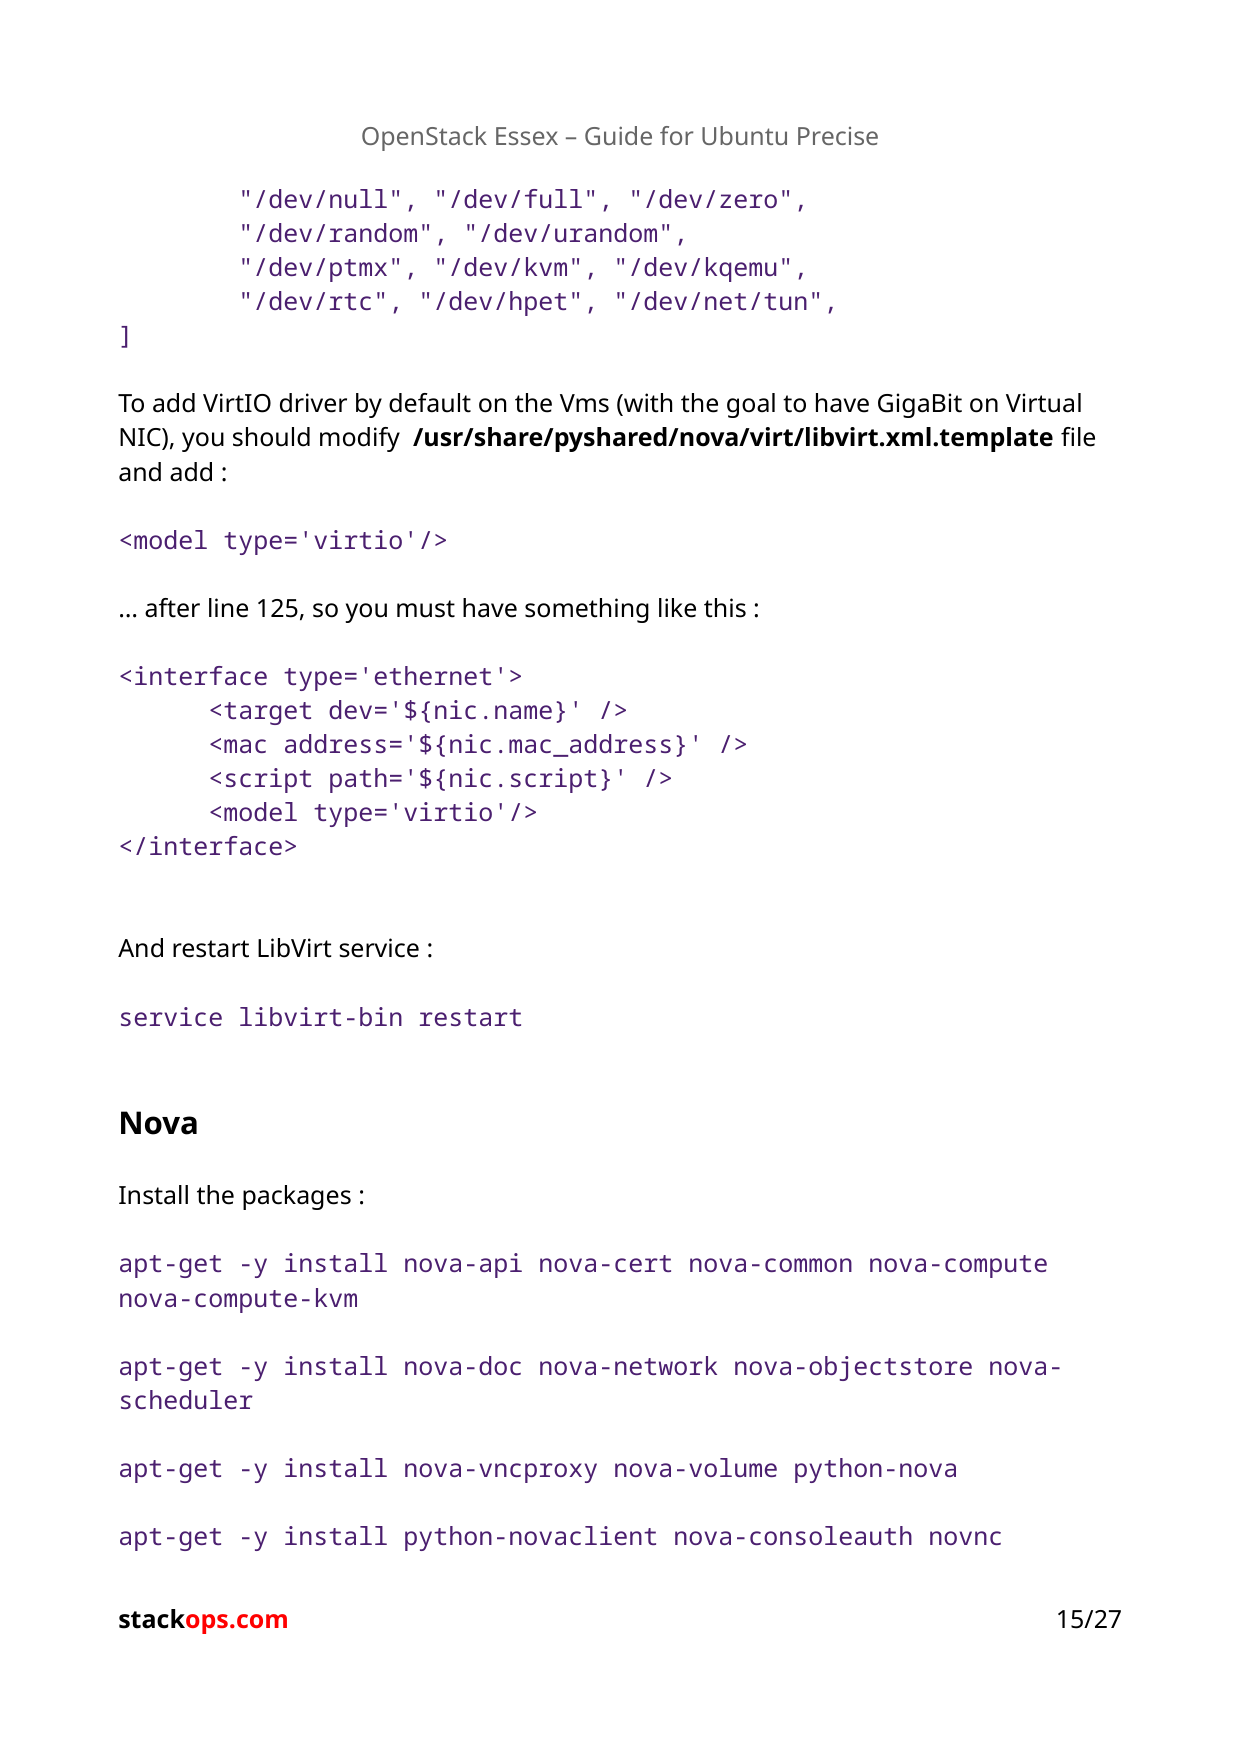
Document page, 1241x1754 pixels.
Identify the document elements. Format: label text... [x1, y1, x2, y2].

text ] [118, 318, 1122, 352]
text Nova [118, 1101, 1122, 1144]
text apt-get -y install nova-vncproxy nova-volume python-nova [118, 1451, 1122, 1484]
text To add VirtIO driver by default on the Vms (with the goal to have GigaBit on Virtual NIC), you should modify /usr/share/pyshared/nova/virt/libvirt.xml.template file and add : [118, 386, 1122, 488]
text apt-get -y install python-novaclient nova-consoleauth novnc [118, 1519, 1122, 1553]
text <model type='virtio'/> [118, 522, 1122, 556]
text <script path='${nic.script}' /> [118, 761, 1122, 795]
text "/dev/ptmx", "/dev/kvm", "/dev/kqemu", [118, 250, 1122, 284]
text … after line 125, so you must have something like this : [118, 590, 1122, 624]
text "/dev/rtc", "/dev/hpet", "/dev/net/tun", [118, 284, 1122, 318]
text <mac address='${nic.mac_address}' /> [118, 727, 1122, 761]
text <interface type='ethernet'> [118, 658, 1122, 693]
text service libvirt-bin restart [118, 999, 1122, 1033]
text apt-get -y install nova-api nova-cert nova-common nova-compute nova-compute-kvm [118, 1246, 1122, 1314]
text "/dev/random", "/dev/urandom", [118, 216, 1122, 250]
text And restart LibVirt service : [118, 931, 1122, 965]
text "/dev/null", "/dev/full", "/dev/zero", [118, 182, 1122, 216]
text Install the packages : [118, 1178, 1122, 1212]
text <model type='virtio'/> [118, 795, 1122, 829]
text apt-get -y install nova-doc nova-network nova-objectstore nova-scheduler [118, 1348, 1122, 1416]
text </interface> [118, 829, 1122, 863]
text <target dev='${nic.name}' /> [118, 693, 1122, 727]
